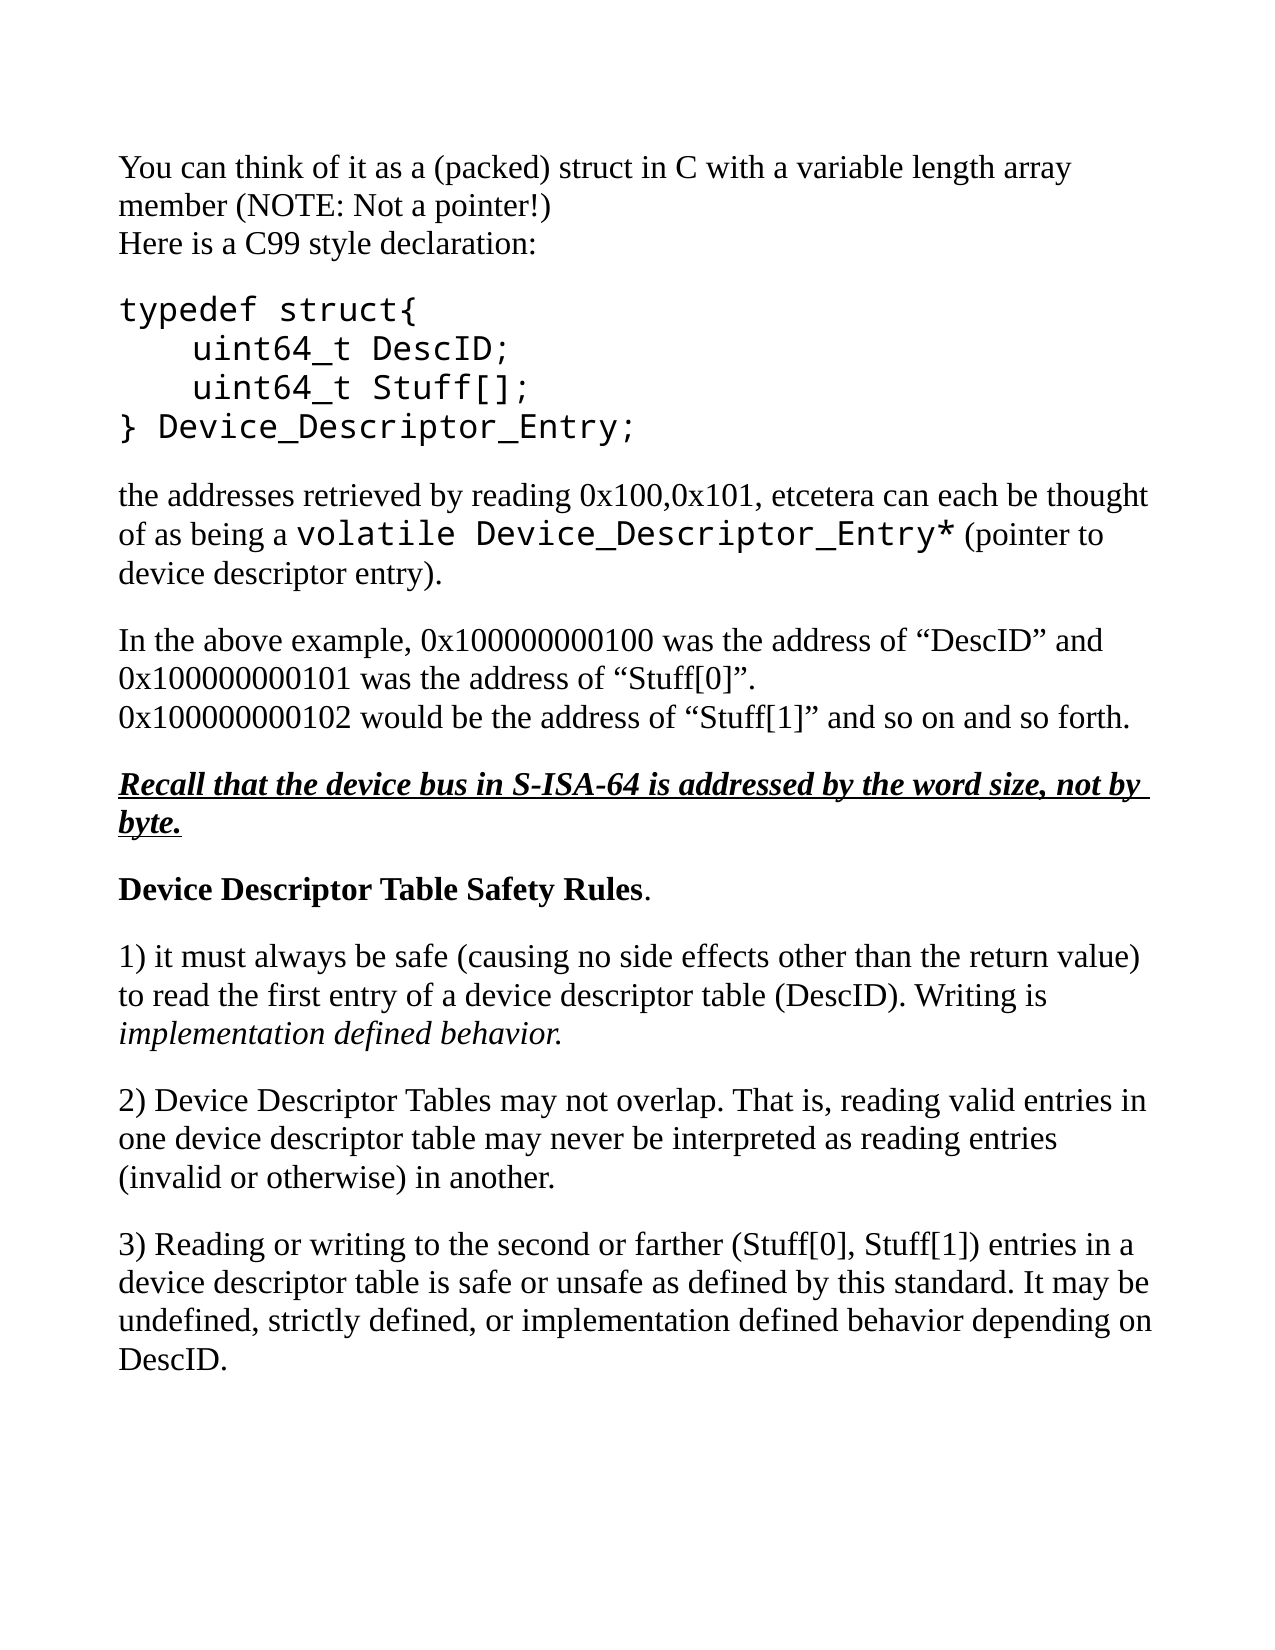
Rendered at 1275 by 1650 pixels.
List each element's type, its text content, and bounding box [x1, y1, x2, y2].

text the addresses retrieved by reading 0x100,0x101, etcetera can each be thought of as being a volatile Device_Descriptor_Entry* (pointer to device descriptor entry). [118, 476, 1157, 592]
text uint64_t Stuff[]; [118, 369, 1157, 408]
text 1) it must always be safe (causing no side effects other than the return value) to read the first entry of a device descriptor table (DescID). Writing is implementation defined behavior. [118, 937, 1157, 1052]
text typedef struct{ [118, 291, 1157, 330]
text 0x100000000102 would be the address of “Stuff[1]” and so on and so forth. [118, 697, 1157, 735]
text Here is a C99 style declaration: [118, 223, 1157, 262]
text 2) Device Descriptor Tables may not overlap. That is, reading valid entries in one device descriptor table may never be interpreted as reading entries (invalid or otherwise) in another. [118, 1080, 1157, 1195]
text 3) Reading or writing to the second or farther (Stuff[0], Stuff[1]) entries in a device descriptor table is safe or unsafe as defined by this standard. It may be undefined, strictly defined, or implementation defined behavior depending on DescID. [118, 1224, 1157, 1377]
text In the above example, 0x100000000100 was the address of “DescID” and 0x100000000101 was the address of “Stuff[0]”. [118, 620, 1157, 697]
text You can think of it as a (packed) struct in C with a variable length array member (NOTE: Not a pointer!) [118, 147, 1157, 223]
text Recall that the device bus in S-ISA-64 is addressed by the word size, not by byte. [118, 764, 1157, 841]
text } Device_Descriptor_Entry; [118, 408, 1157, 447]
text Device Descriptor Table Safety Rules. [118, 869, 1157, 908]
text uint64_t DescID; [118, 330, 1157, 369]
